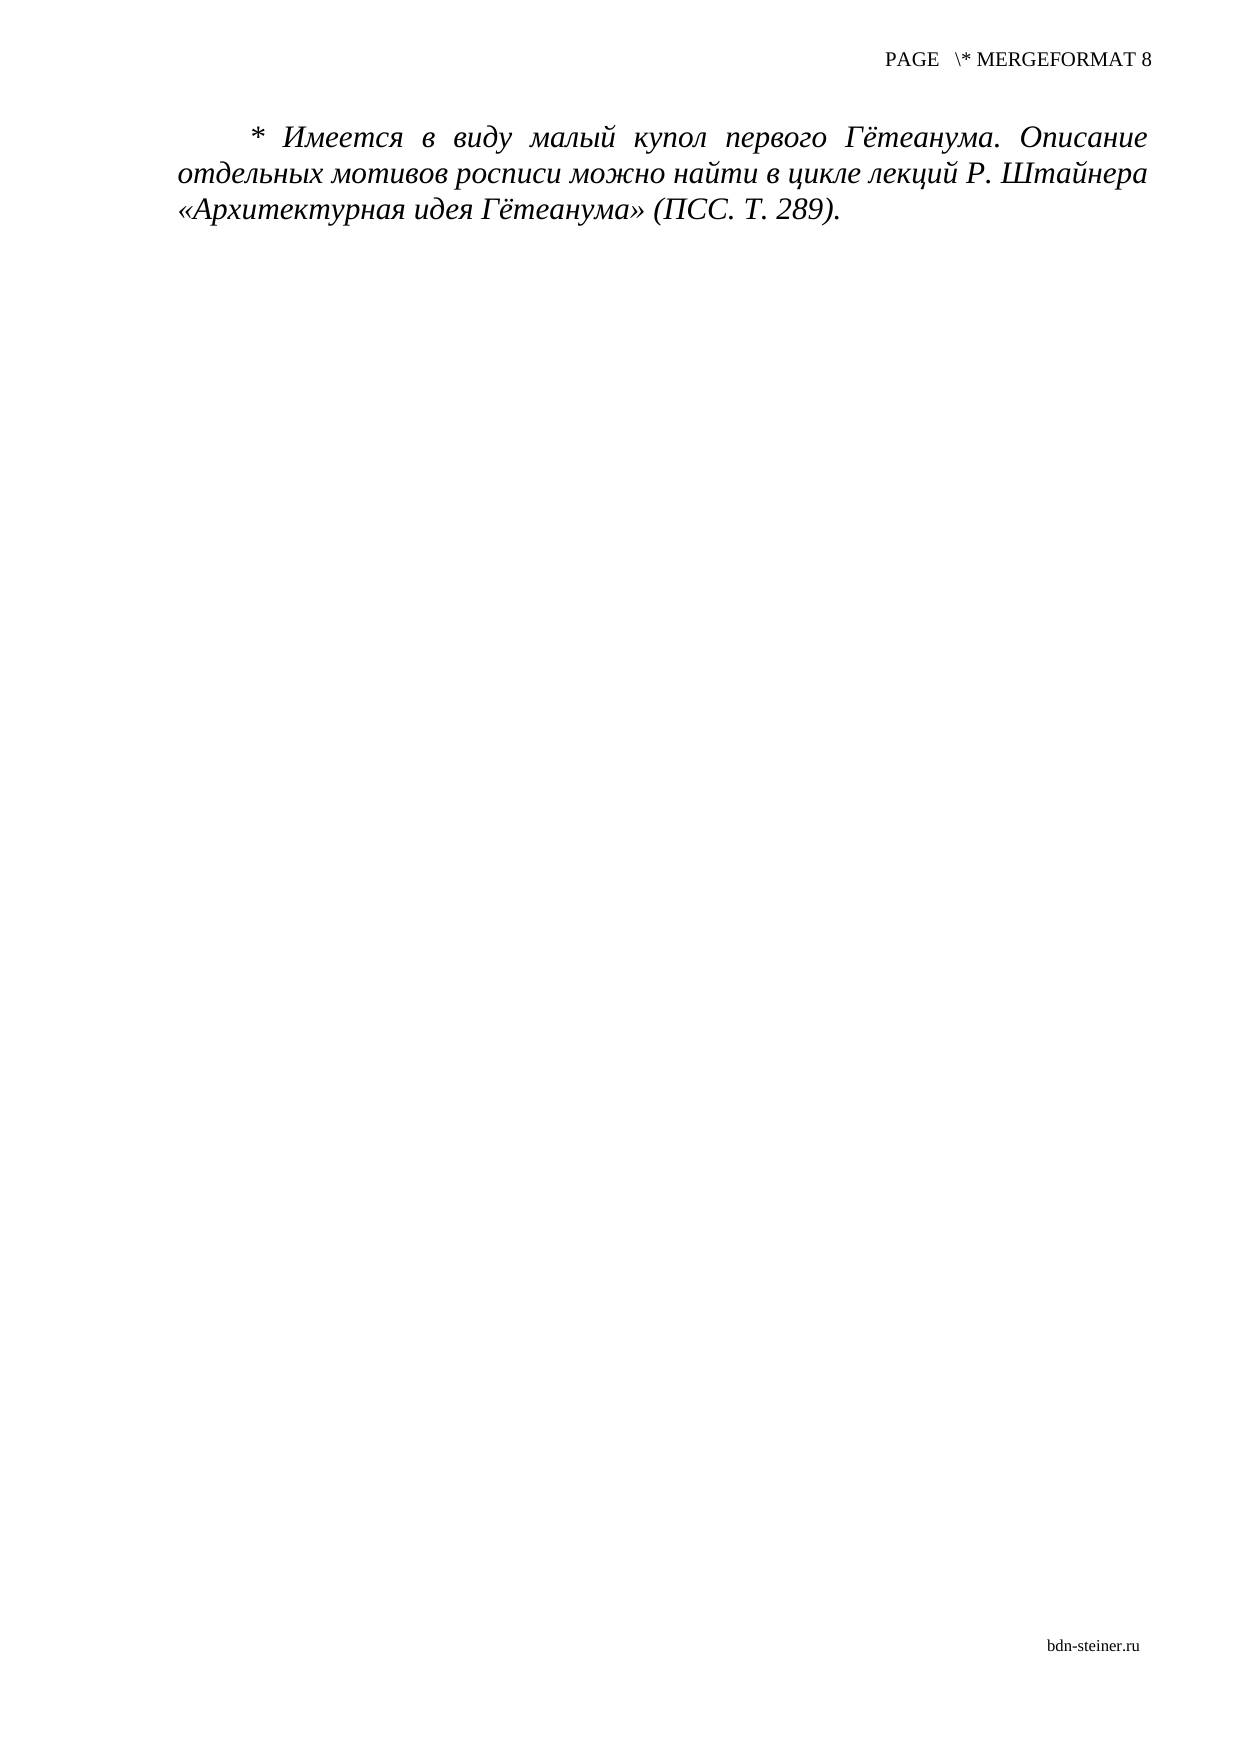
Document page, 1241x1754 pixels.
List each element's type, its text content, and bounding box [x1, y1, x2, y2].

text * Имеется в виду малый купол первого Гётеанума. Описание отдельных мотивов росписи можно найти в цикле лекций Р. Штайнера «Архитектурная идея Гётеанума» (ПСС. Т. 289). [177, 118, 1152, 226]
